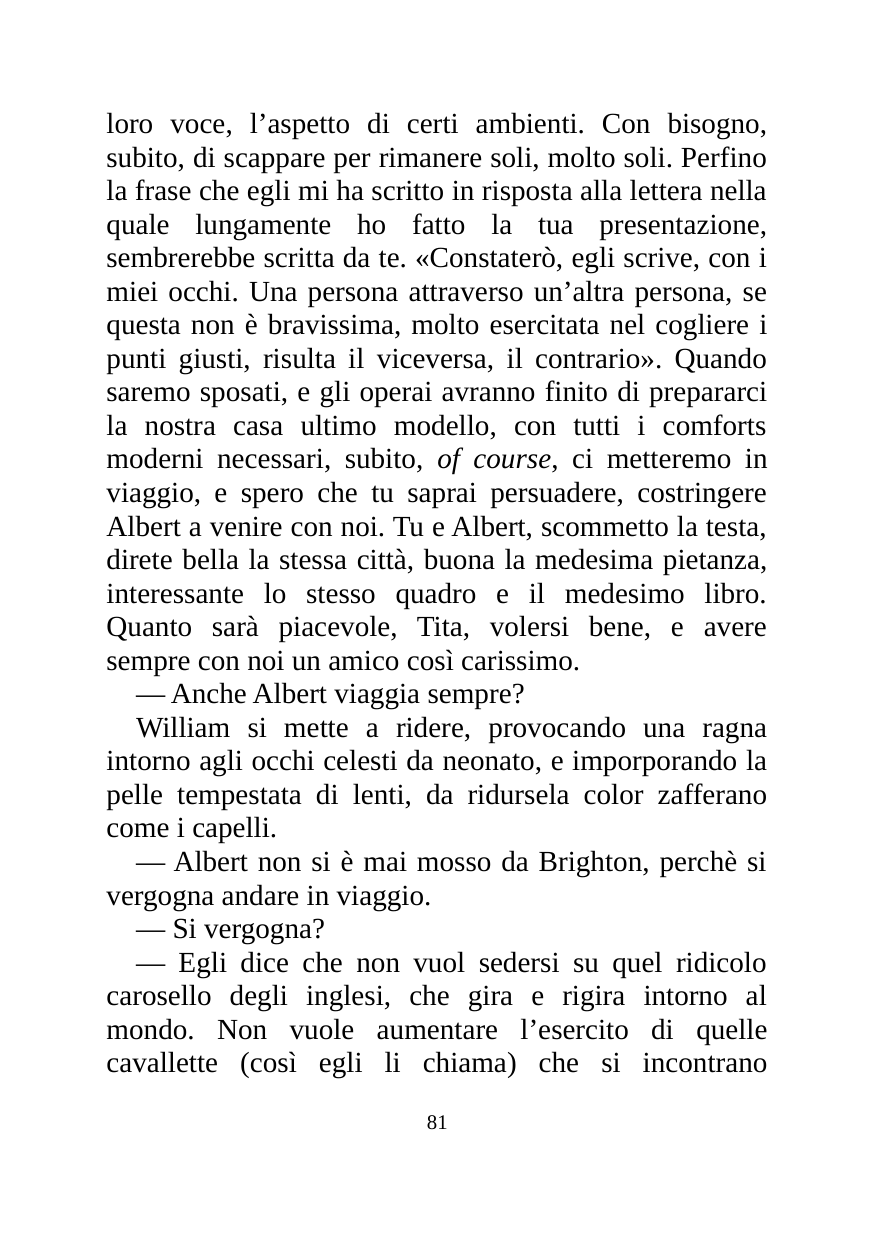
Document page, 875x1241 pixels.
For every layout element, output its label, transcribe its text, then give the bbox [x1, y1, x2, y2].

text William si mette a ridere, provocando una ragna intorno agli occhi celesti da neonato, e imporporando la pelle tempestata di lenti, da ridursela color zafferano come i capelli. [106, 710, 768, 844]
text — Anche Albert viaggia sempre? [106, 676, 768, 710]
text — Albert non si è mai mosso da Brighton, perchè si vergogna andare in viaggio. [106, 844, 768, 911]
text — Si vergogna? [106, 911, 768, 945]
text — Egli dice che non vuol sedersi su quel ridicolo carosello degli inglesi, che gira e rigira intorno al mondo. Non vuole aumentare l’esercito di quelle cavallette (così egli li chiama) che si incontrano [106, 945, 768, 1079]
text loro voce, l’aspetto di certi ambienti. Con bisogno, subito, di scappare per rimanere soli, molto soli. Perfino la frase che egli mi ha scritto in risposta alla lettera nella quale lungamente ho fatto la tua presentazione, sembrerebbe scritta da te. «Constaterò, egli scrive, con i miei occhi. Una persona attraverso un’altra persona, se questa non è bravissima, molto esercitata nel cogliere i punti giusti, risulta il viceversa, il contrario». Quando saremo sposati, e gli operai avranno finito di prepararci la nostra casa ultimo modello, con tutti i comforts moderni necessari, subito, of course, ci metteremo in viaggio, e spero che tu saprai persuadere, costringere Albert a venire con noi. Tu e Albert, scommetto la testa, direte bella la stessa città, buona la medesima pietanza, interessante lo stesso quadro e il medesimo libro. Quanto sarà piacevole, Tita, volersi bene, e avere sempre con noi un amico così carissimo. [106, 106, 768, 676]
